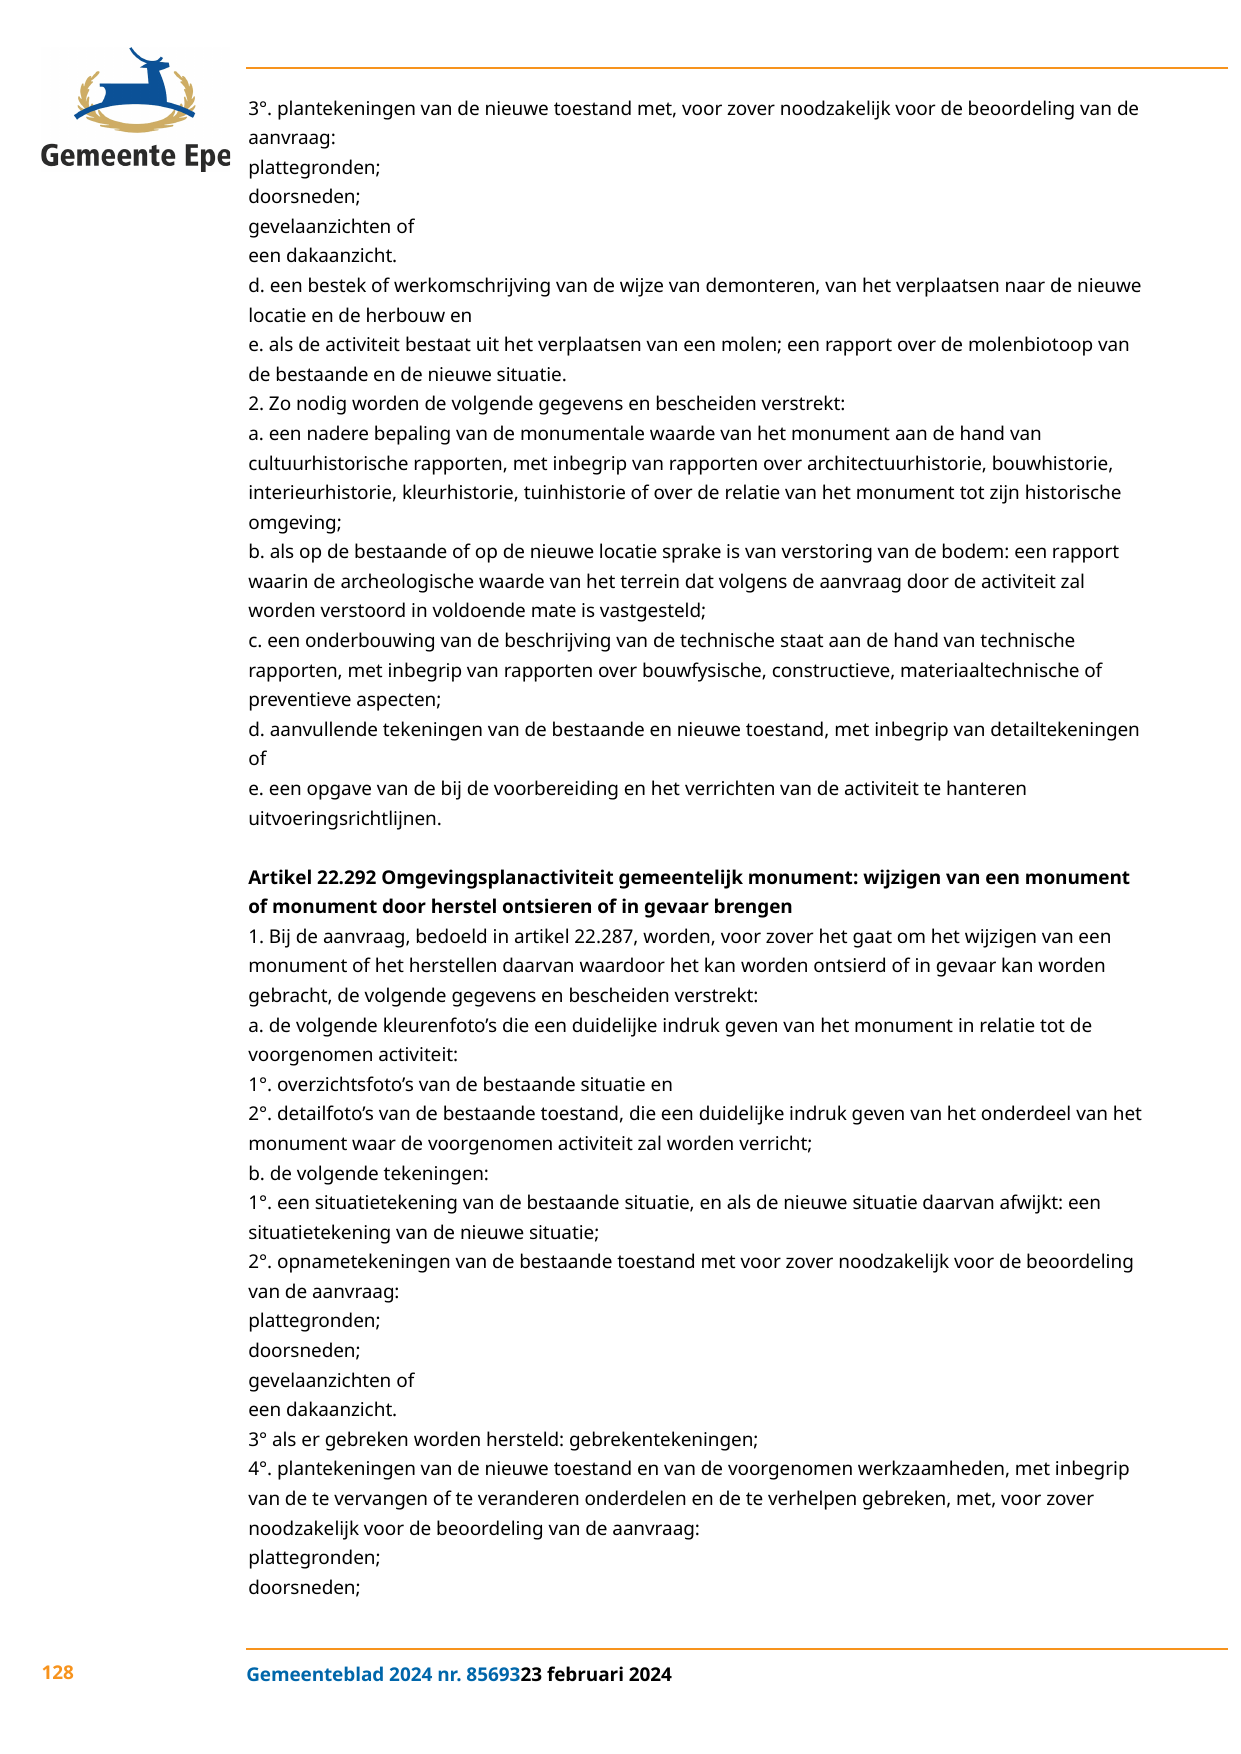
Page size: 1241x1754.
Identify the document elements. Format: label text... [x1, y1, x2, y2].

text doorsneden; [248, 183, 1152, 209]
text plattegronden; [248, 154, 1152, 180]
text plattegronden; [248, 1544, 1152, 1570]
text gevelaanzichten of [248, 213, 1152, 239]
picture [41, 47, 231, 172]
text b. als op de bestaande of op de nieuwe locatie sprake is van verstoring van de bodem: een rapport waarin de archeologische waarde van het terrein dat volgens de aanvraag door de activiteit zal worden verstoord in voldoende mate is vastgesteld; [248, 538, 1152, 623]
text plattegronden; [248, 1308, 1152, 1333]
text 1. Bij de aanvraag, bedoeld in artikel 22.287, worden, voor zover het gaat om het wijzigen van een monument of het herstellen daarvan waardoor het kan worden ontsierd of in gevaar kan worden gebracht, de volgende gegevens en bescheiden verstrekt: [248, 923, 1152, 1008]
text d. een bestek of werkomschrijving van de wijze van demonteren, van het verplaatsen naar de nieuwe locatie en de herbouw en [248, 272, 1152, 328]
text een dakaanzicht. [248, 1396, 1152, 1422]
text a. de volgende kleurenfoto’s die een duidelijke indruk geven van het monument in relatie tot de voorgenomen activiteit: [248, 1012, 1152, 1067]
text 4°. plantekeningen van de nieuwe toestand en van de voorgenomen werkzaamheden, met inbegrip van de te vervangen of te veranderen onderdelen en de te verhelpen gebreken, met, voor zover noodzakelijk voor de beoordeling van de aanvraag: [248, 1456, 1152, 1541]
text 2. Zo nodig worden de volgende gegevens en bescheiden verstrekt: [248, 391, 1152, 416]
text 1°. een situatietekening van de bestaande situatie, en als de nieuwe situatie daarvan afwijkt: een situatietekening van de nieuwe situatie; [248, 1189, 1152, 1245]
text 2°. opnametekeningen van de bestaande toestand met voor zover noodzakelijk voor de beoordeling van de aanvraag: [248, 1248, 1152, 1304]
text gevelaanzichten of [248, 1367, 1152, 1393]
text e. een opgave van de bij de voorbereiding en het verrichten van de activiteit te hanteren uitvoeringsrichtlijnen. [248, 775, 1152, 831]
text b. de volgende tekeningen: [248, 1160, 1152, 1186]
text c. een onderbouwing van de beschrijving van de technische staat aan de hand van technische rapporten, met inbegrip van rapporten over bouwfysische, constructieve, materiaaltechnische of preventieve aspecten; [248, 627, 1152, 712]
text doorsneden; [248, 1574, 1152, 1600]
text een dakaanzicht. [248, 243, 1152, 268]
text doorsneden; [248, 1337, 1152, 1363]
text a. een nadere bepaling van de monumentale waarde van het monument aan de hand van cultuurhistorische rapporten, met inbegrip van rapporten over architectuurhistorie, bouwhistorie, interieurhistorie, kleurhistorie, tuinhistorie of over de relatie van het monument tot zijn historische omgeving; [248, 420, 1152, 535]
text 3° als er gebreken worden hersteld: gebrekentekeningen; [248, 1426, 1152, 1452]
text e. als de activiteit bestaat uit het verplaatsen van een molen; een rapport over de molenbiotoop van de bestaande en de nieuwe situatie. [248, 331, 1152, 387]
text d. aanvullende tekeningen van de bestaande en nieuwe toestand, met inbegrip van detailtekeningen of [248, 716, 1152, 771]
text 2°. detailfoto’s van de bestaande toestand, die een duidelijke indruk geven van het onderdeel van het monument waar de voorgenomen activiteit zal worden verricht; [248, 1101, 1152, 1156]
text 1°. overzichtsfoto’s van de bestaande situatie en [248, 1071, 1152, 1097]
text Artikel 22.292 Omgevingsplanactiviteit gemeentelijk monument: wijzigen van een monument of monument door herstel ontsieren of in gevaar brengen [248, 864, 1152, 919]
text 3°. plantekeningen van de nieuwe toestand met, voor zover noodzakelijk voor de beoordeling van de aanvraag: [248, 95, 1152, 150]
